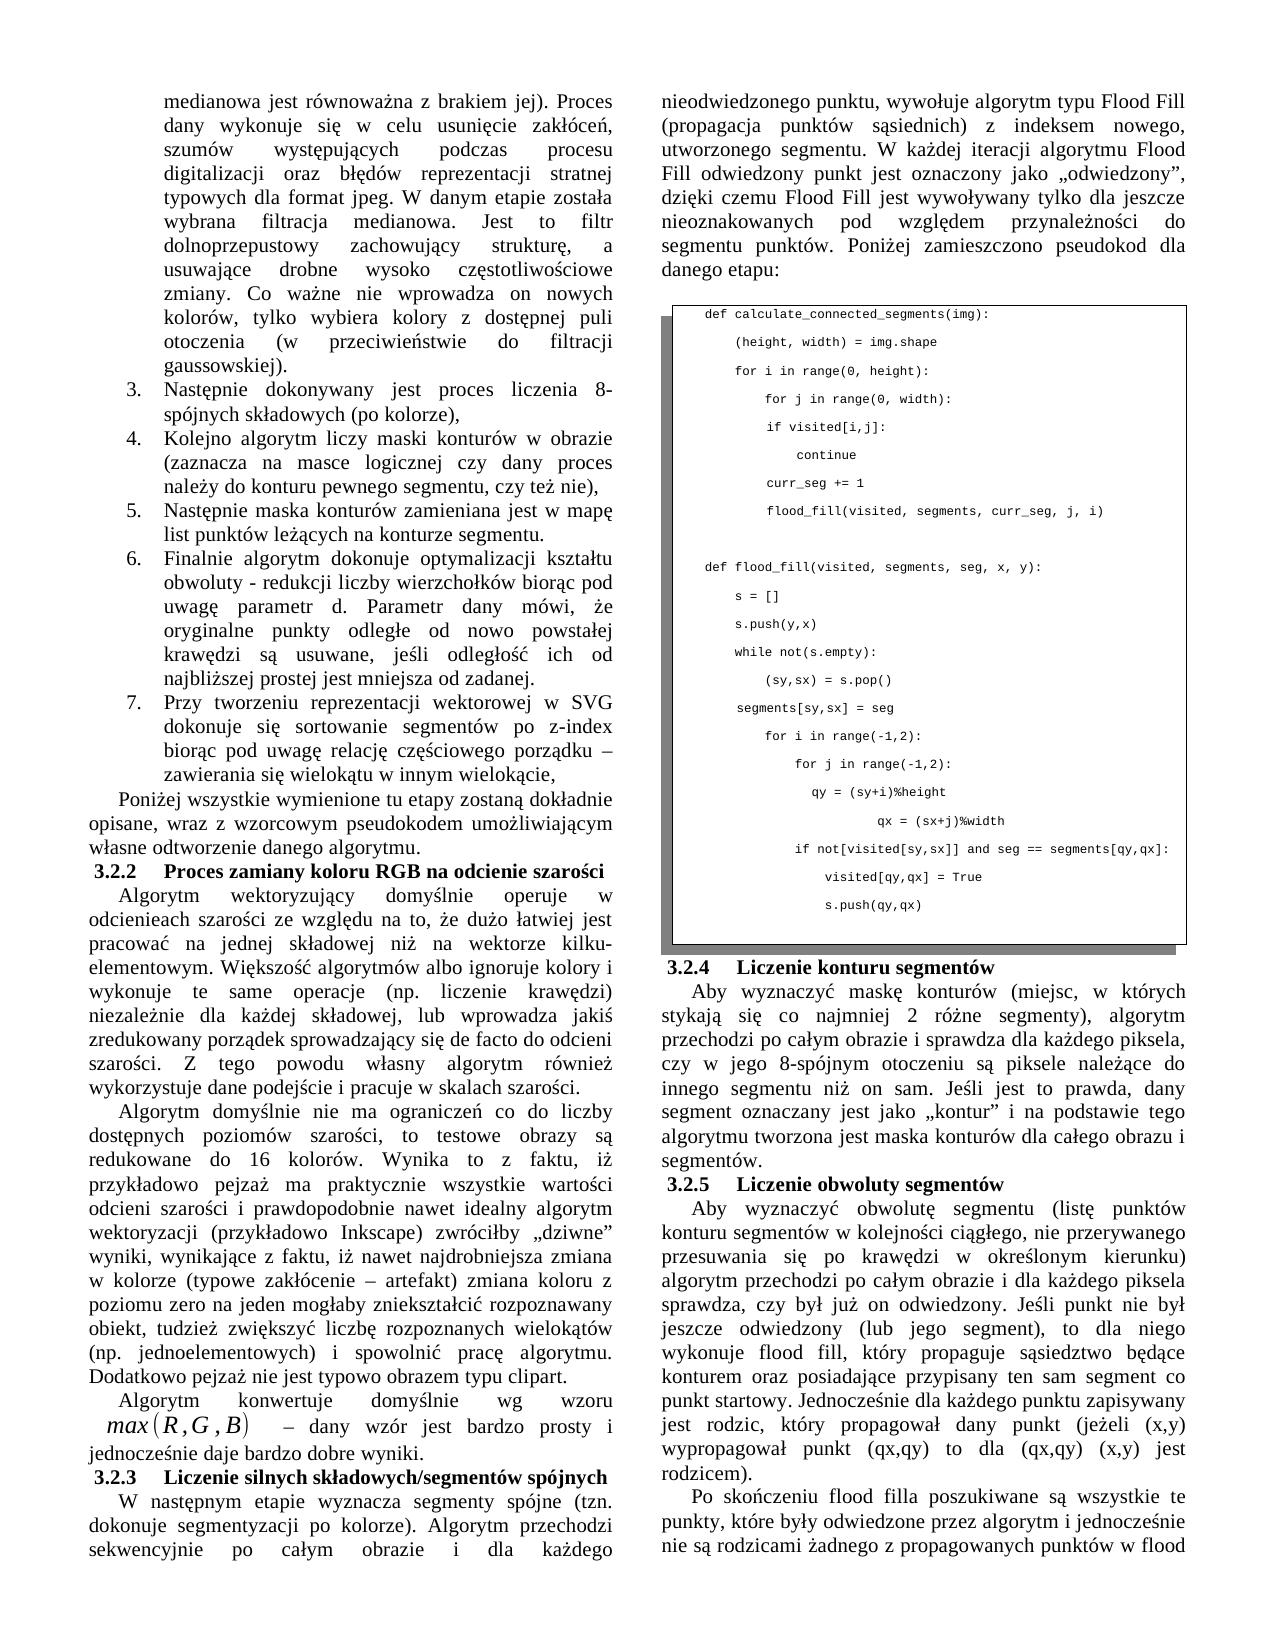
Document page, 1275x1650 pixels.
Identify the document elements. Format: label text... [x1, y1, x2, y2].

subtitle Liczenie silnych składowych/segmentów spójnych [88, 1465, 613, 1489]
list Finalnie algorytm dokonuje optymalizacji kształtu obwoluty - redukcji liczby wierzchołków biorąc pod uwagę parametr d. Parametr dany mówi, że oryginalne punkty odległe od nowo powstałej krawędzi są usuwane, jeśli odległość ich od najbliższej prostej jest mniejsza od zadanej. [126, 546, 613, 690]
text s = [] [673, 586, 1186, 607]
text for j in range(-1,2): [673, 755, 1186, 776]
text if not[visited[sy,sx]] and seg == segments[qy,qx]: [673, 839, 1186, 860]
subtitle Proces zamiany koloru RGB na odcienie szarości [88, 858, 613, 883]
text nieodwiedzonego punktu, wywołuje algorytm typu Flood Fill (propagacja punktów sąsiednich) z indeksem nowego, utworzonego segmentu. W każdej iteracji algorytmu Flood Fill odwiedzony punkt jest oznaczony jako „odwiedzony”, dzięki czemu Flood Fill jest wywoływany tylko dla jeszcze nieoznakowanych pod względem przynależności do segmentu punktów. Poniżej zamieszczono pseudokod dla danego etapu: [661, 88, 1186, 281]
text while not(s.empty): [673, 643, 1186, 663]
list Następnie maska konturów zamieniana jest w mapę list punktów leżących na konturze segmentu. [126, 498, 613, 546]
text for j in range(0, width): [673, 389, 1186, 410]
text Algorytm domyślnie nie ma ograniczeń co do liczby dostępnych poziomów szarości, to testowe obrazy są redukowane do 16 kolorów. Wynika to z faktu, iż przykładowo pejzaż ma praktycznie wszystkie wartości odcieni szarości i prawdopodobnie nawet idealny algorytm wektoryzacji (przykładowo Inkscape) zwróciłby „dziwne” wyniki, wynikające z faktu, iż nawet najdrobniejsza zmiana w kolorze (typowe zakłócenie – artefakt) zmiana koloru z poziomu zero na jeden mogłaby zniekształcić rozpoznawany obiekt, tudzież zwiększyć liczbę rozpoznanych wielokątów (np. jednoelementowych) i spowolnić pracę algorytmu. Dodatkowo pejzaż nie jest typowo obrazem typu clipart. [88, 1099, 613, 1388]
text def calculate_connected_segments(img): [673, 306, 1186, 326]
subtitle Liczenie obwoluty segmentów [661, 1172, 1186, 1196]
subtitle Liczenie konturu segmentów [661, 955, 1186, 979]
text if visited[i,j]: [673, 418, 1186, 438]
text W następnym etapie wyznacza segmenty spójne (tzn. dokonuje segmentyzacji po kolorze). Algorytm przechodzi sekwencyjnie po całym obrazie i dla każdego [88, 1489, 613, 1561]
text s.push(y,x) [673, 614, 1186, 635]
list Przy tworzeniu reprezentacji wektorowej w SVG dokonuje się sortowanie segmentów po z-index biorąc pod uwagę relację częściowego porządku – zawierania się wielokątu w innym wielokącie, [126, 690, 613, 786]
text def flood_fill(visited, segments, seg, x, y): [673, 558, 1186, 579]
text Algorytm wektoryzujący domyślnie operuje w odcienieach szarości ze względu na to, że dużo łatwiej jest pracować na jednej składowej niż na wektorze kilku-elementowym. Większość algorytmów albo ignoruje kolory i wykonuje te same operacje (np. liczenie krawędzi) niezależnie dla każdej składowej, lub wprowadza jakiś zredukowany porządek sprowadzający się de facto do odcieni szarości. Z tego powodu własny algorytm również wykorzystuje dane podejście i pracuje w skalach szarości. [88, 883, 613, 1099]
text Po skończeniu flood filla poszukiwane są wszystkie te punkty, które były odwiedzone przez algorytm i jednocześnie nie są rodzicami żadnego z propagowanych punktów w flood [661, 1484, 1186, 1557]
text qx = (sx+j)%width [673, 811, 1186, 832]
text (height, width) = img.shape [673, 333, 1186, 354]
list Następnie dokonywany jest proces liczenia 8-spójnych składowych (po kolorze), [126, 377, 613, 425]
text visited[qy,qx] = True [673, 868, 1186, 888]
list Kolejno algorytm liczy maski konturów w obrazie (zaznacza na masce logicznej czy dany proces należy do konturu pewnego segmentu, czy też nie), [126, 425, 613, 498]
text flood_fill(visited, segments, curr_seg, j, i) [673, 502, 1186, 522]
text continue [673, 446, 1186, 466]
text curr_seg += 1 [673, 474, 1186, 494]
text Algorytm konwertuje domyślnie wg wzoru – dany wzór jest bardzo prosty i jednocześnie daje bardzo dobre wyniki. [88, 1388, 613, 1465]
text for i in range(-1,2): [673, 727, 1186, 747]
list medianowa jest równoważna z brakiem jej). Proces dany wykonuje się w celu usunięcie zakłóceń, szumów występujących podczas procesu digitalizacji oraz błędów reprezentacji stratnej typowych dla format jpeg. W danym etapie została wybrana filtracja medianowa. Jest to filtr dolnoprzepustowy zachowujący strukturę, a usuwające drobne wysoko częstotliwościowe zmiany. Co ważne nie wprowadza on nowych kolorów, tylko wybiera kolory z dostępnej puli otoczenia (w przeciwieństwie do filtracji gaussowskiej). [126, 88, 613, 377]
text Aby wyznaczyć maskę konturów (miejsc, w których stykają się co najmniej 2 różne segmenty), algorytm przechodzi po całym obrazie i sprawdza dla każdego piksela, czy w jego 8-spójnym otoczeniu są piksele należące do innego segmentu niż on sam. Jeśli jest to prawda, dany segment oznaczany jest jako „kontur” i na podstawie tego algorytmu tworzona jest maska konturów dla całego obrazu i segmentów. [661, 979, 1186, 1172]
text segments[sy,sx] = seg [673, 699, 1186, 719]
text for i in range(0, height): [673, 361, 1186, 382]
text qy = (sy+i)%height [673, 783, 1186, 804]
text s.push(qy,qx) [673, 896, 1186, 916]
text (sy,sx) = s.pop() [673, 671, 1186, 691]
text Aby wyznaczyć obwolutę segmentu (listę punktów konturu segmentów w kolejności ciągłego, nie przerywanego przesuwania się po krawędzi w określonym kierunku) algorytm przechodzi po całym obrazie i dla każdego piksela sprawdza, czy był już on odwiedzony. Jeśli punkt nie był jeszcze odwiedzony (lub jego segment), to dla niego wykonuje flood fill, który propaguje sąsiedztwo będące konturem oraz posiadające przypisany ten sam segment co punkt startowy. Jednocześnie dla każdego punktu zapisywany jest rodzic, który propagował dany punkt (jeżeli (x,y) wypropagował punkt (qx,qy) to dla (qx,qy) (x,y) jest rodzicem). [661, 1196, 1186, 1484]
text Poniżej wszystkie wymienione tu etapy zostaną dokładnie opisane, wraz z wzorcowym pseudokodem umożliwiającym własne odtworzenie danego algorytmu. [88, 786, 613, 858]
